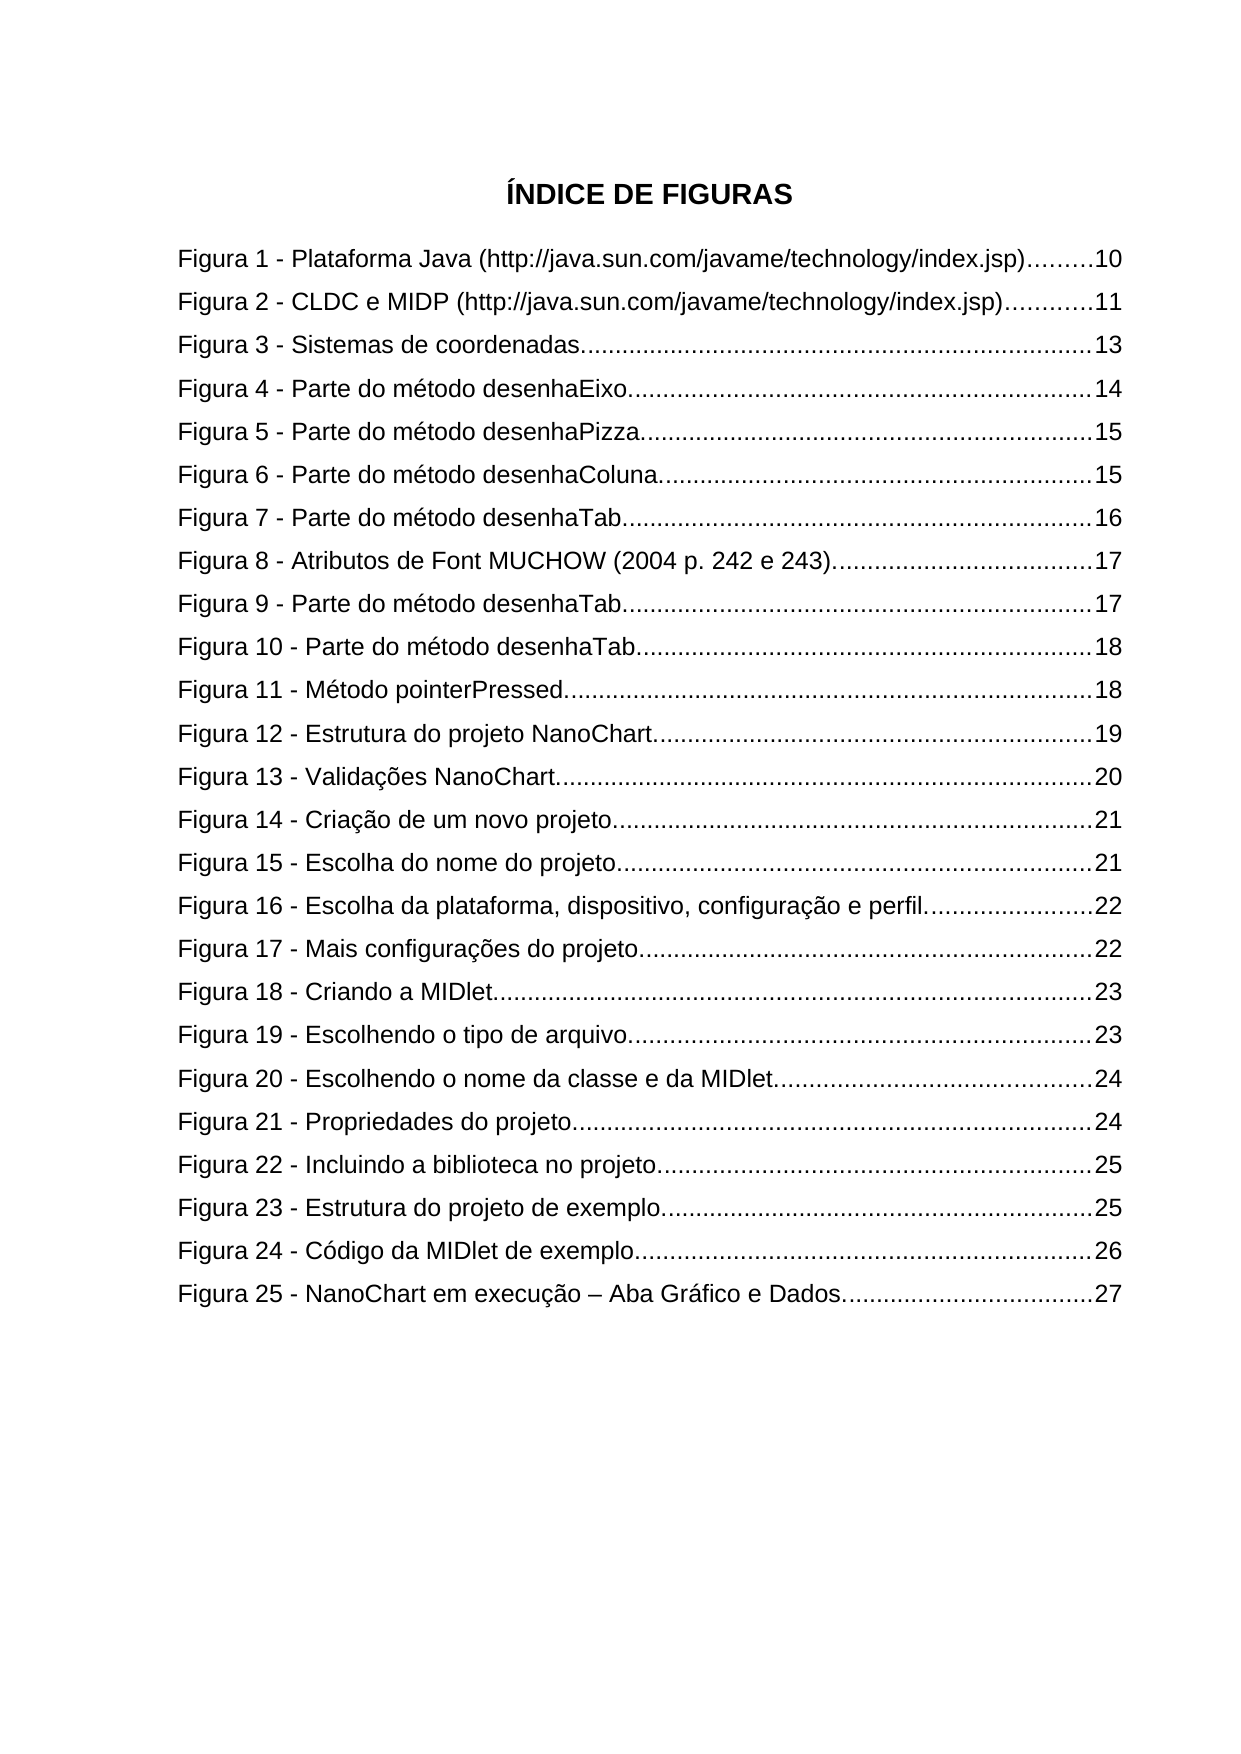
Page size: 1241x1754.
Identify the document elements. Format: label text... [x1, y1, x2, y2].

subtitle ÍNDICE DE FIGURAS [177, 177, 1122, 211]
text Figura 7 - Parte do método desenhaTab. 16 [177, 503, 1122, 532]
text Figura 18 - Criando a MIDlet. 23 [177, 977, 1122, 1006]
text Figura 9 - Parte do método desenhaTab. 17 [177, 589, 1122, 618]
text Figura 22 - Incluindo a biblioteca no projeto. 25 [177, 1150, 1122, 1178]
text Figura 21 - Propriedades do projeto. 24 [177, 1107, 1122, 1135]
text Figura 8 - Atributos de Font MUCHOW (2004 p. 242 e 243). 17 [177, 546, 1122, 575]
text Figura 13 - Validações NanoChart. 20 [177, 762, 1122, 790]
text Figura 11 - Método pointerPressed. 18 [177, 675, 1122, 704]
text Figura 12 - Estrutura do projeto NanoChart. 19 [177, 718, 1122, 747]
text Figura 4 - Parte do método desenhaEixo. 14 [177, 373, 1122, 402]
text Figura 20 - Escolhendo o nome da classe e da MIDlet. 24 [177, 1063, 1122, 1092]
text Figura 14 - Criação de um novo projeto. 21 [177, 805, 1122, 833]
text Figura 6 - Parte do método desenhaColuna. 15 [177, 460, 1122, 488]
text Figura 23 - Estrutura do projeto de exemplo. 25 [177, 1193, 1122, 1222]
text Figura 10 - Parte do método desenhaTab. 18 [177, 632, 1122, 661]
text Figura 15 - Escolha do nome do projeto. 21 [177, 848, 1122, 877]
text Figura 3 - Sistemas de coordenadas. 13 [177, 330, 1122, 359]
text Figura 25 - NanoChart em execução – Aba Gráfico e Dados. 27 [177, 1279, 1122, 1308]
text Figura 2 - CLDC e MIDP (http://java.sun.com/javame/technology/index.jsp) 11 [177, 287, 1122, 316]
text Figura 24 - Código da MIDlet de exemplo. 26 [177, 1236, 1122, 1265]
text Figura 16 - Escolha da plataforma, dispositivo, configuração e perfil. 22 [177, 891, 1122, 920]
text Figura 5 - Parte do método desenhaPizza. 15 [177, 417, 1122, 445]
text Figura 19 - Escolhendo o tipo de arquivo. 23 [177, 1020, 1122, 1049]
text Figura 17 - Mais configurações do projeto. 22 [177, 934, 1122, 963]
text Figura 1 - Plataforma Java (http://java.sun.com/javame/technology/index.jsp) 10 [177, 244, 1122, 273]
